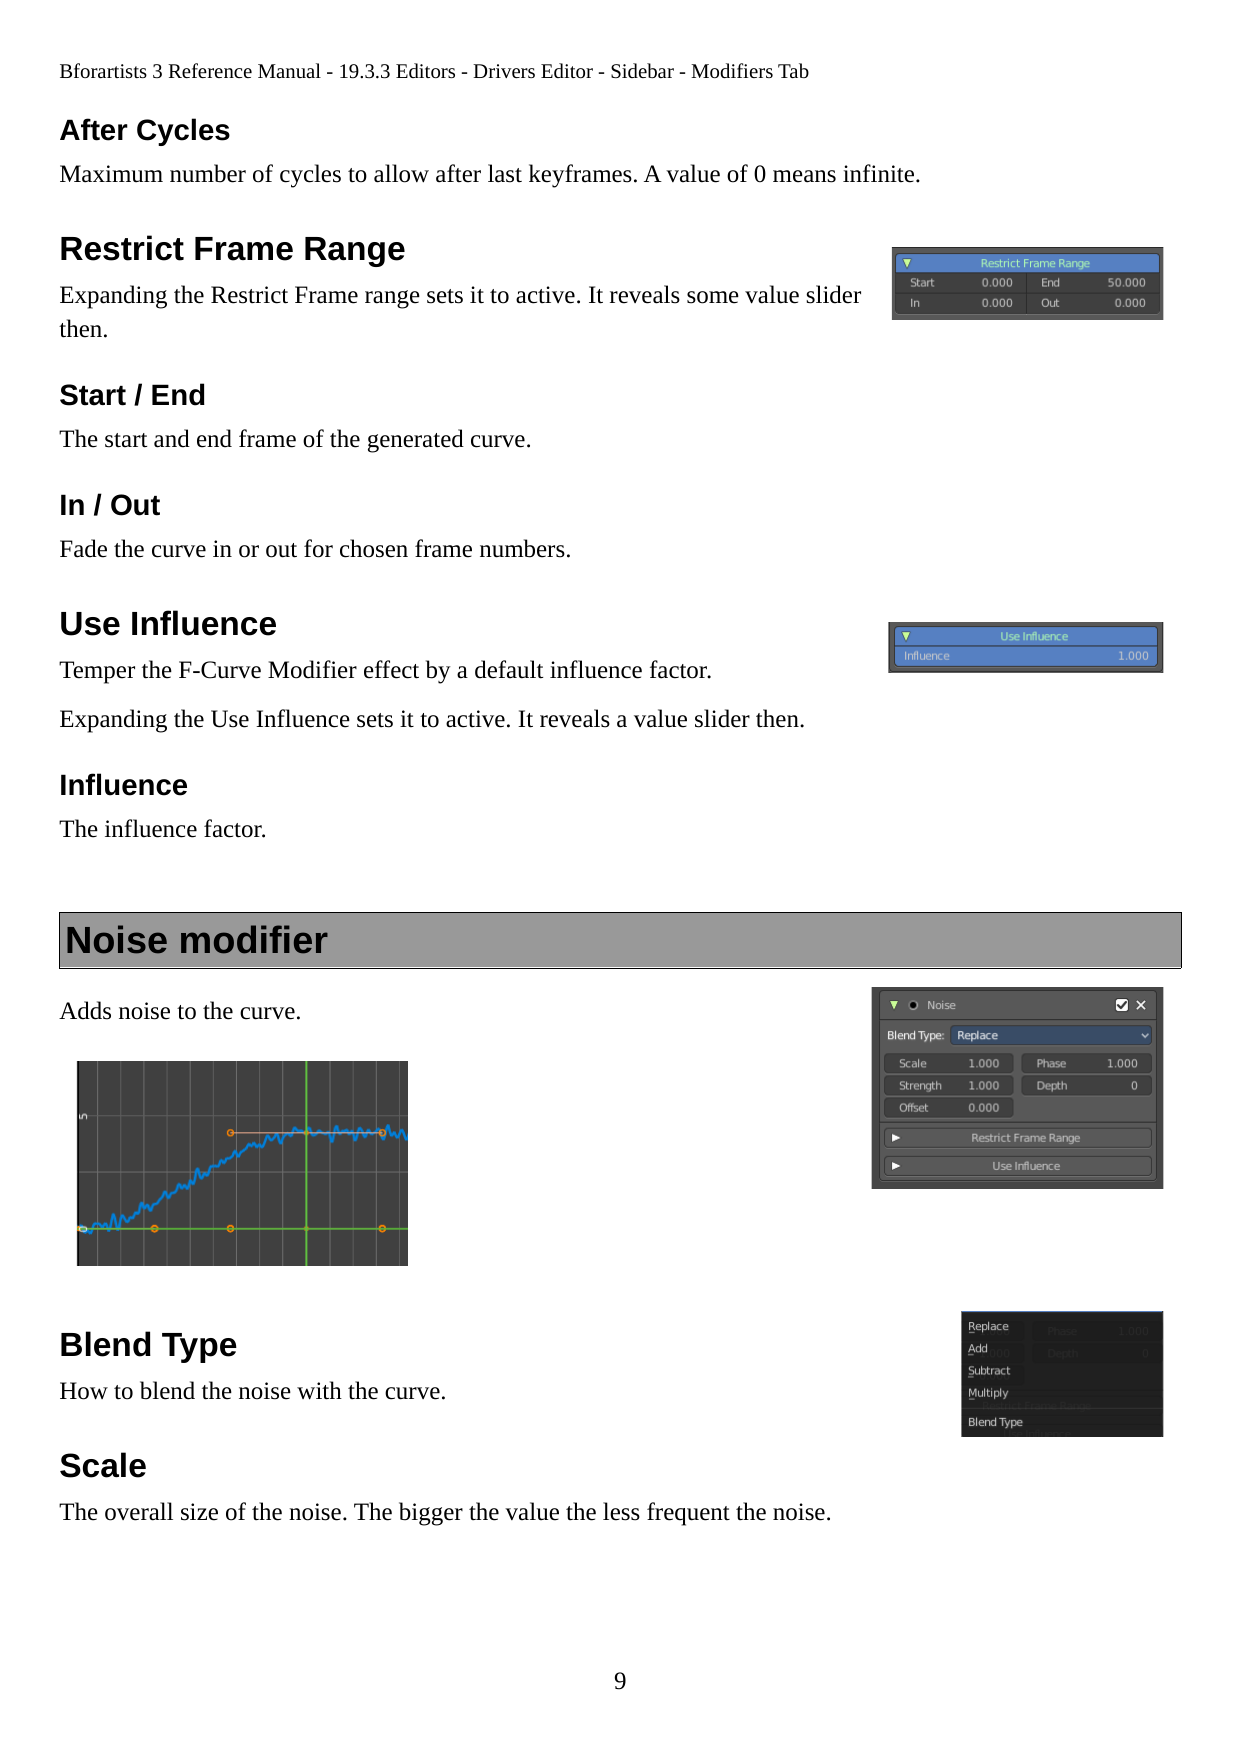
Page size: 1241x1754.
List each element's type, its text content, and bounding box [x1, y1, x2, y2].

text Adds noise to the curve. [59, 996, 871, 1025]
subtitle After Cycles [59, 113, 1181, 146]
subtitle Use Influence [59, 604, 1181, 643]
subtitle In / Out [59, 488, 1181, 522]
picture [961, 1311, 1164, 1437]
text The overall size of the noise. The bigger the value the less frequent the noise. [59, 1497, 1181, 1526]
picture [76, 1061, 408, 1266]
text Expanding the Use Influence sets it to active. It reveals a value slider then. [59, 704, 1181, 733]
picture [871, 987, 1164, 1189]
picture [888, 622, 1164, 673]
subtitle [1164, 1325, 1181, 1364]
text How to blend the noise with the curve. [59, 1376, 961, 1405]
subtitle Scale [59, 1446, 1181, 1485]
text [1164, 996, 1181, 1025]
text Temper the F-Curve Modifier effect by a default influence factor. [59, 655, 1181, 684]
subtitle Blend Type [59, 1325, 961, 1364]
subtitle Start / End [59, 378, 1181, 412]
text The influence factor. [59, 814, 1181, 843]
text The start and end frame of the generated curve. [59, 424, 1181, 453]
text Expanding the Restrict Frame range sets it to active. It reveals some value slider then. [59, 280, 1181, 343]
picture [891, 247, 1164, 320]
table_header Noise modifier [60, 913, 1181, 967]
text Fade the curve in or out for chosen frame numbers. [59, 534, 1181, 563]
subtitle Restrict Frame Range [59, 229, 1181, 267]
text Maximum number of cycles to allow after last keyframes. A value of 0 means infinite. [59, 159, 1181, 188]
subtitle Influence [59, 768, 1181, 802]
